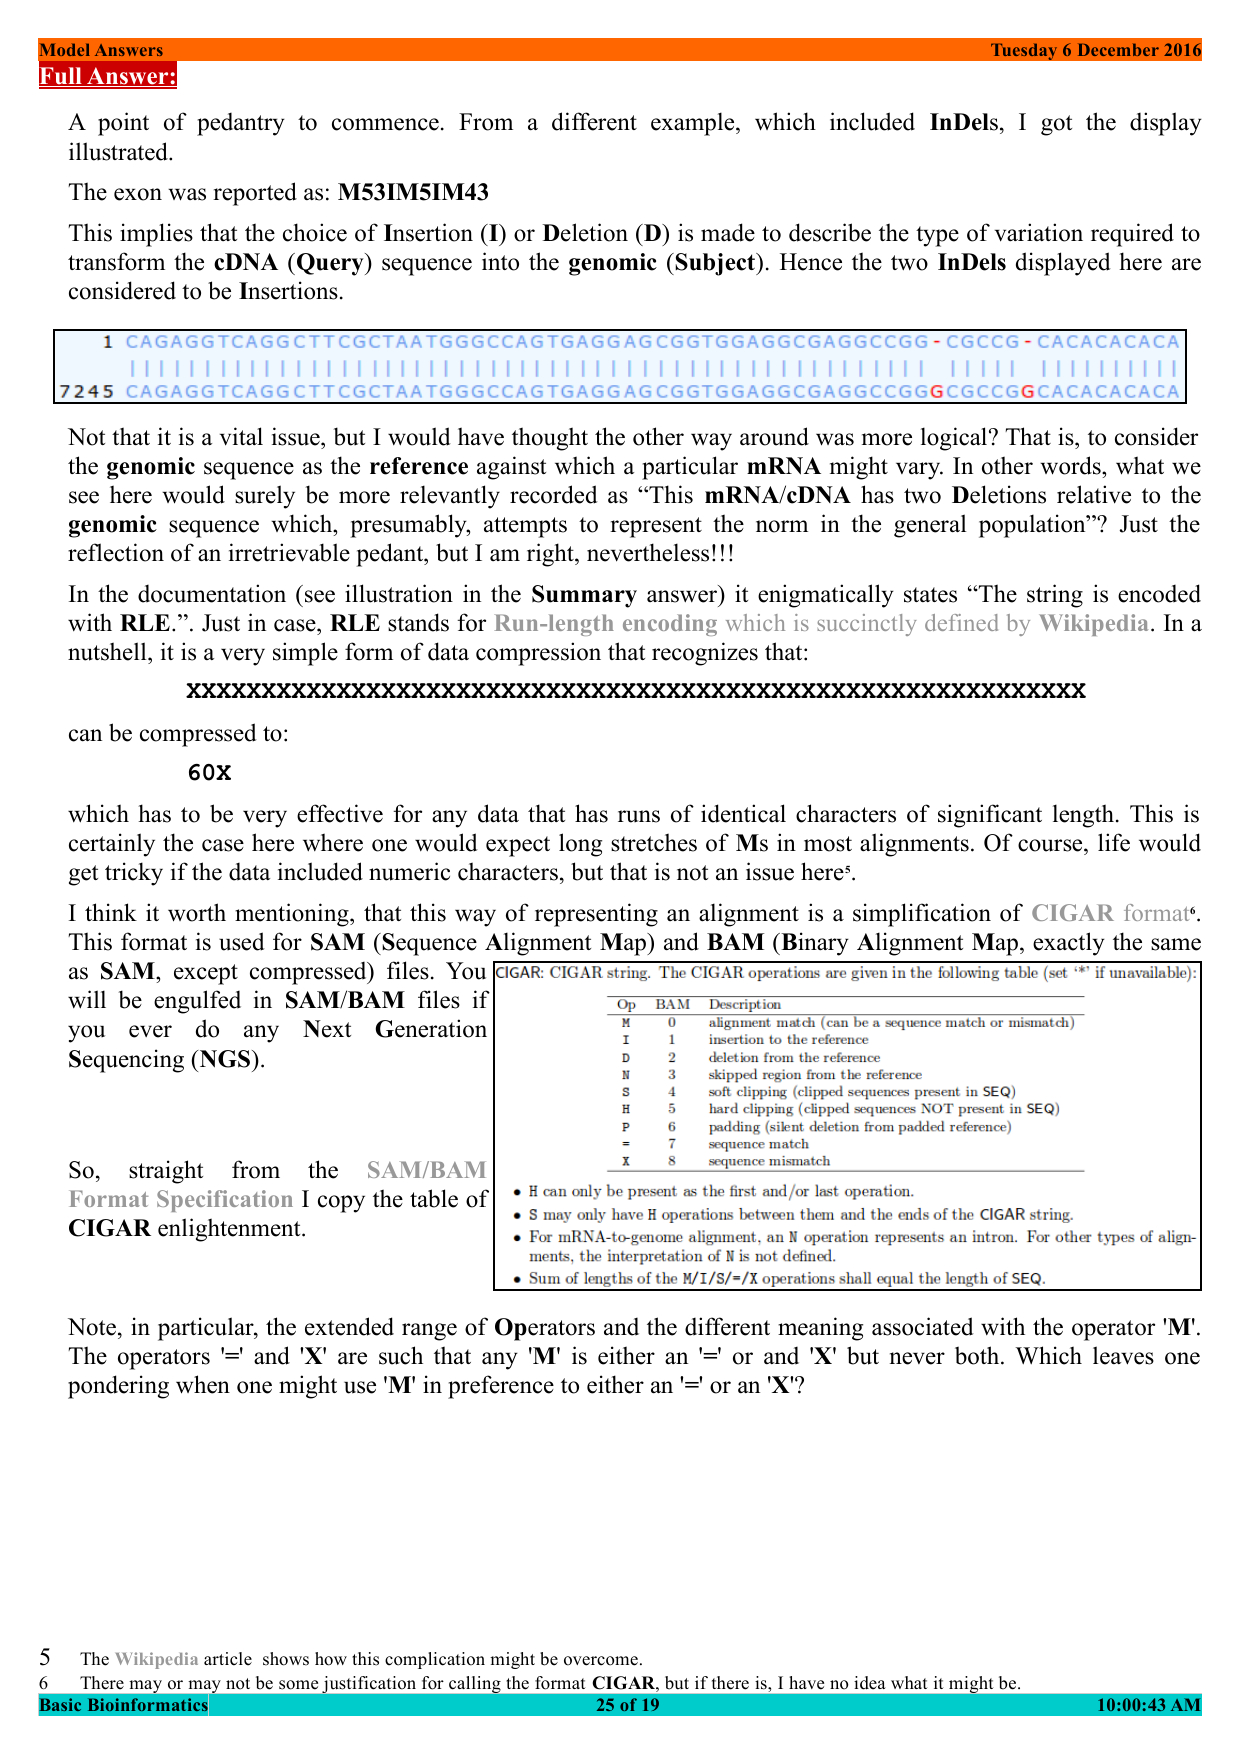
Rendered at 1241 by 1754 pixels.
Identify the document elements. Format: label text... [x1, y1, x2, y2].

text which has to be very effective for any data that has runs of identical characters of significant length. This is certainly the case here where one would expect long stretches of Ms in most alignments. Of course, life would get tricky if the data included numeric characters, but that is not an issue here. [68, 799, 1202, 886]
text I think it worth mentioning, that this way of representing an alignment is a simplification of CIGAR format. This format is used for SAM (Sequence Alignment Map) and BAM (Binary Alignment Map, exactly the same as SAM, except compressed) files. You will be engulfed in SAM/BAM files if you ever do any Next Generation Sequencing (NGS). [68, 898, 1202, 1072]
picture [495, 963, 1200, 1289]
text 60X [186, 759, 1202, 787]
text Full Answer: [38, 61, 1202, 89]
text can be compressed to: [68, 718, 1202, 747]
text The exon was reported as: M53IM5IM43 [68, 177, 1202, 206]
picture [55, 331, 1185, 402]
text This implies that the choice of Insertion (I) or Deletion (D) is made to describe the type of variation required to transform the cDNA (Query) sequence into the genomic (Subject). Hence the two InDels displayed here are considered to be Insertions. [68, 218, 1202, 305]
text There may or may not be some justification for calling the format CIGAR, but if there is, I have no idea what it might be. [38, 1671, 1202, 1693]
text Note, in particular, the extended range of Operators and the different meaning associated with the operator 'M'. The operators '=' and 'X' are such that any 'M' is either an '=' or and 'X' but never both. Which leaves one pondering when one might use 'M' in preference to either an '=' or an 'X'? [68, 1312, 1202, 1399]
text Not that it is a vital issue, but I would have thought the other way around was more logical? That is, to consider the genomic sequence as the reference against which a particular mRNA might vary. In other words, what we see here would surely be more relevantly recorded as “This mRNA/cDNA has two Deletions relative to the genomic sequence which, presumably, attempts to represent the norm in the general population”? Just the reflection of an irretrievable pedant, but I am right, nevertheless!!! [68, 317, 1202, 567]
text In the documentation (see illustration in the Summary answer) it enigmatically states “The string is encoded with RLE.”. Just in case, RLE stands for Run-length encoding which is succinctly defined by Wikipedia. In a nutshell, it is a very simple form of data compression that recognizes that: [68, 579, 1202, 666]
text A point of pedantry to commence. From a different example, which included InDels, I got the display illustrated. [68, 107, 1202, 165]
text So, straight from the SAM/BAM Format Specification I copy the table of CIGAR enlightenment. [68, 1155, 493, 1242]
text XXXXXXXXXXXXXXXXXXXXXXXXXXXXXXXXXXXXXXXXXXXXXXXXXXXXXXXXXXXX [186, 678, 1202, 706]
text The Wikipedia article shows how this complication might be overcome. [38, 1642, 1202, 1671]
